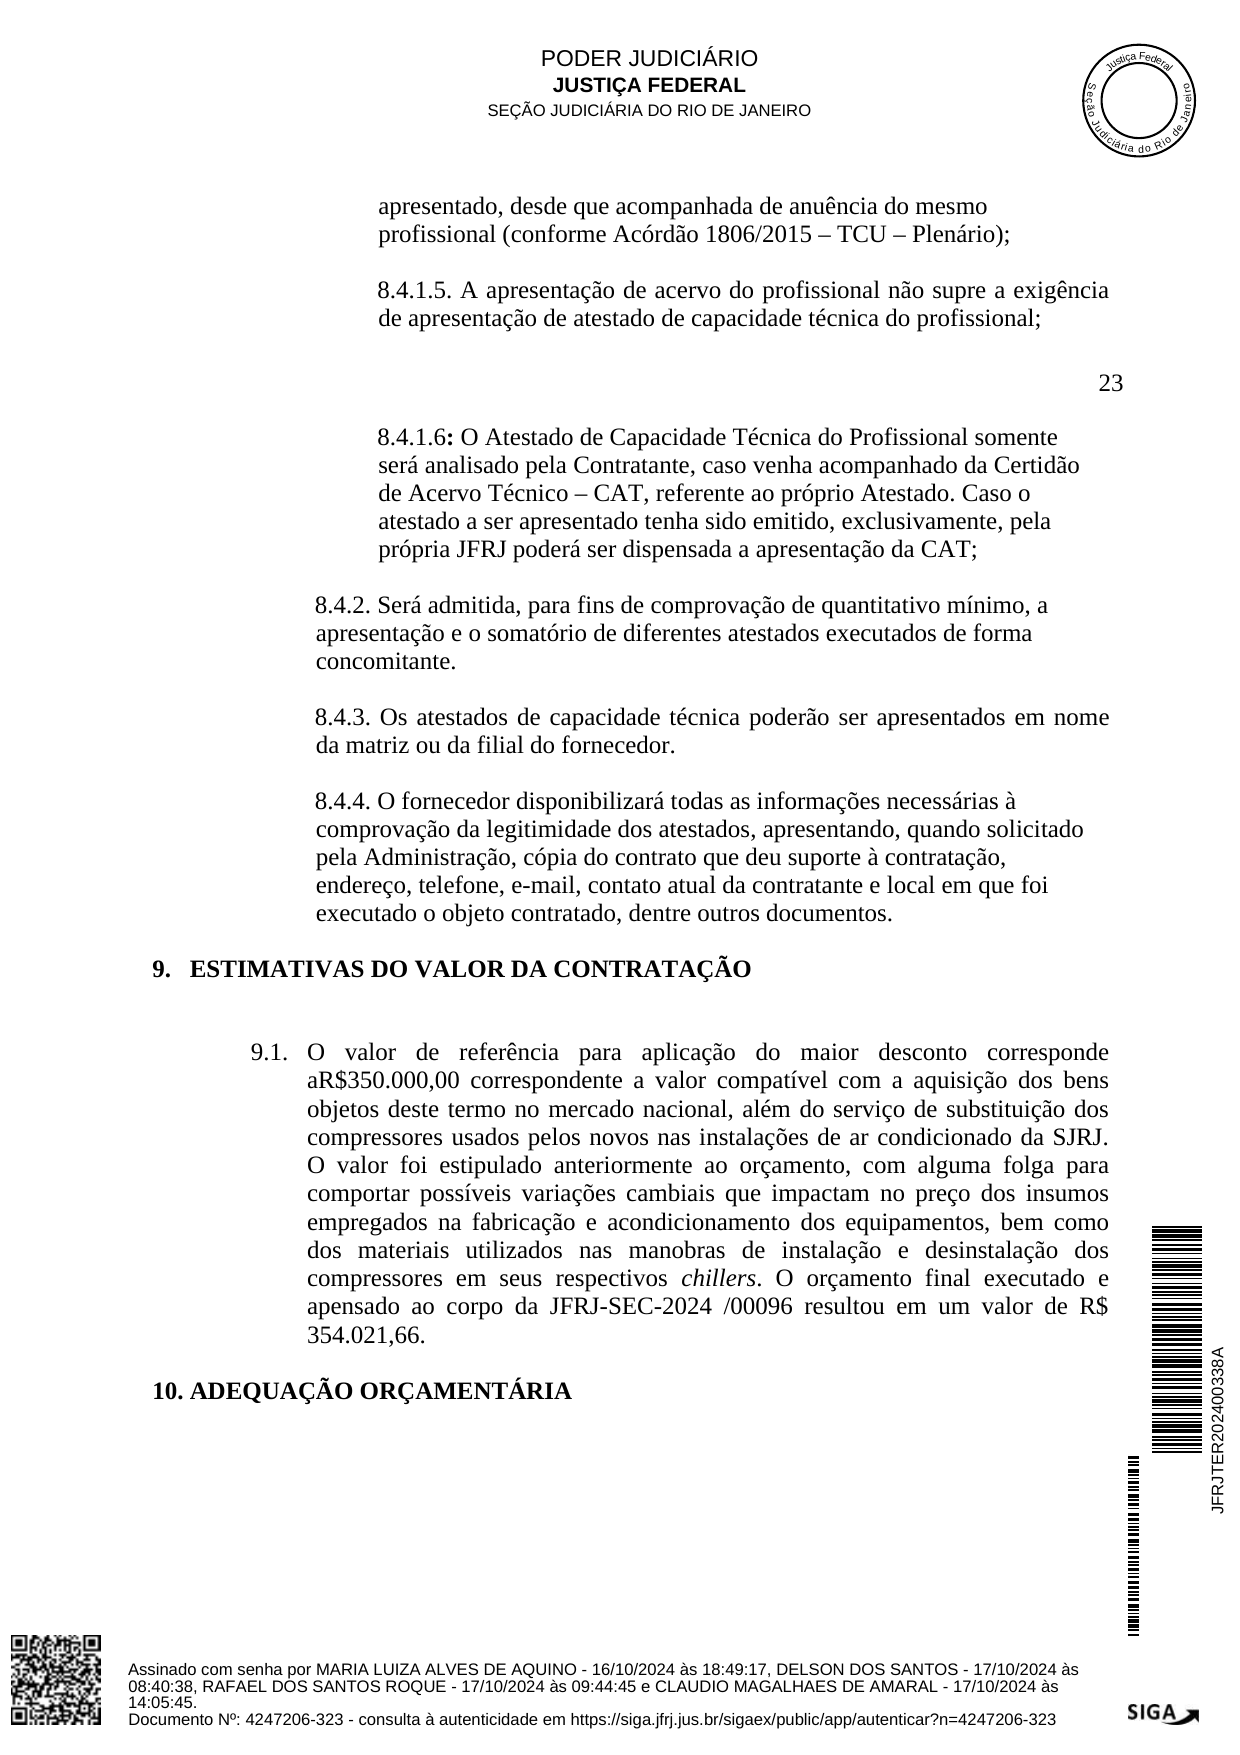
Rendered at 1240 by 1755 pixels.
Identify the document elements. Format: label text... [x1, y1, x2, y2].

list ESTIMATIVAS DO VALOR DA CONTRATAÇÃO [152, 954, 1111, 983]
text 8.4.4. O fornecedor disponibilizará todas as informações necessárias à comprovação da legitimidade dos atestados, apresentando, quando solicitado pela Administração, cópia do contrato que deu suporte à contratação, endereço, telefone, e-mail, contato atual da contratante e local em que foi executado o objeto contratado, dentre outros documentos. [314, 787, 1104, 926]
text 8.4.3. Os atestados de capacidade técnica poderão ser apresentados em nome da matriz ou da filial do fornecedor. [314, 703, 1110, 759]
text apresentado, desde que acompanhada de anuência do mesmo profissional (conforme Acórdão 1806/2015 – TCU – Plenário); [377, 192, 1104, 248]
list ADEQUAÇÃO ORÇAMENTÁRIA [152, 1376, 1111, 1405]
text 23 [189, 368, 1123, 397]
text 8.4.2. Será admitida, para fins de comprovação de quantitativo mínimo, a apresentação e o somatório de diferentes atestados executados de forma concomitante. [314, 591, 1104, 674]
list O valor de referência para aplicação do maior desconto corresponde aR$350.000,00 correspondente a valor compatível com a aquisição dos bens objetos deste termo no mercado nacional, além do serviço de substituição dos compressores usados pelos novos nas instalações de ar condicionado da SJRJ. O valor foi estipulado anteriormente ao orçamento, com alguma folga para comportar possíveis variações cambiais que impactam no preço dos insumos empregados na fabricação e acondicionamento dos equipamentos, bem como dos materiais utilizados nas manobras de instalação e desinstalação dos compressores em seus respectivos chillers. O orçamento final executado e apensado ao corpo da JFRJ-SEC-2024 /00096 resultou em um valor de R$ 354.021,66. [251, 1038, 1110, 1348]
text 8.4.1.6: O Atestado de Capacidade Técnica do Profissional somente será analisado pela Contratante, caso venha acompanhado da Certidão de Acervo Técnico – CAT, referente ao próprio Atestado. Caso o atestado a ser apresentado tenha sido emitido, exclusivamente, pela própria JFRJ poderá ser dispensada a apresentação da CAT; [377, 423, 1104, 563]
text 8.4.1.5. A apresentação de acervo do profissional não supre a exigência de apresentação de atestado de capacidade técnica do profissional; [377, 276, 1110, 332]
